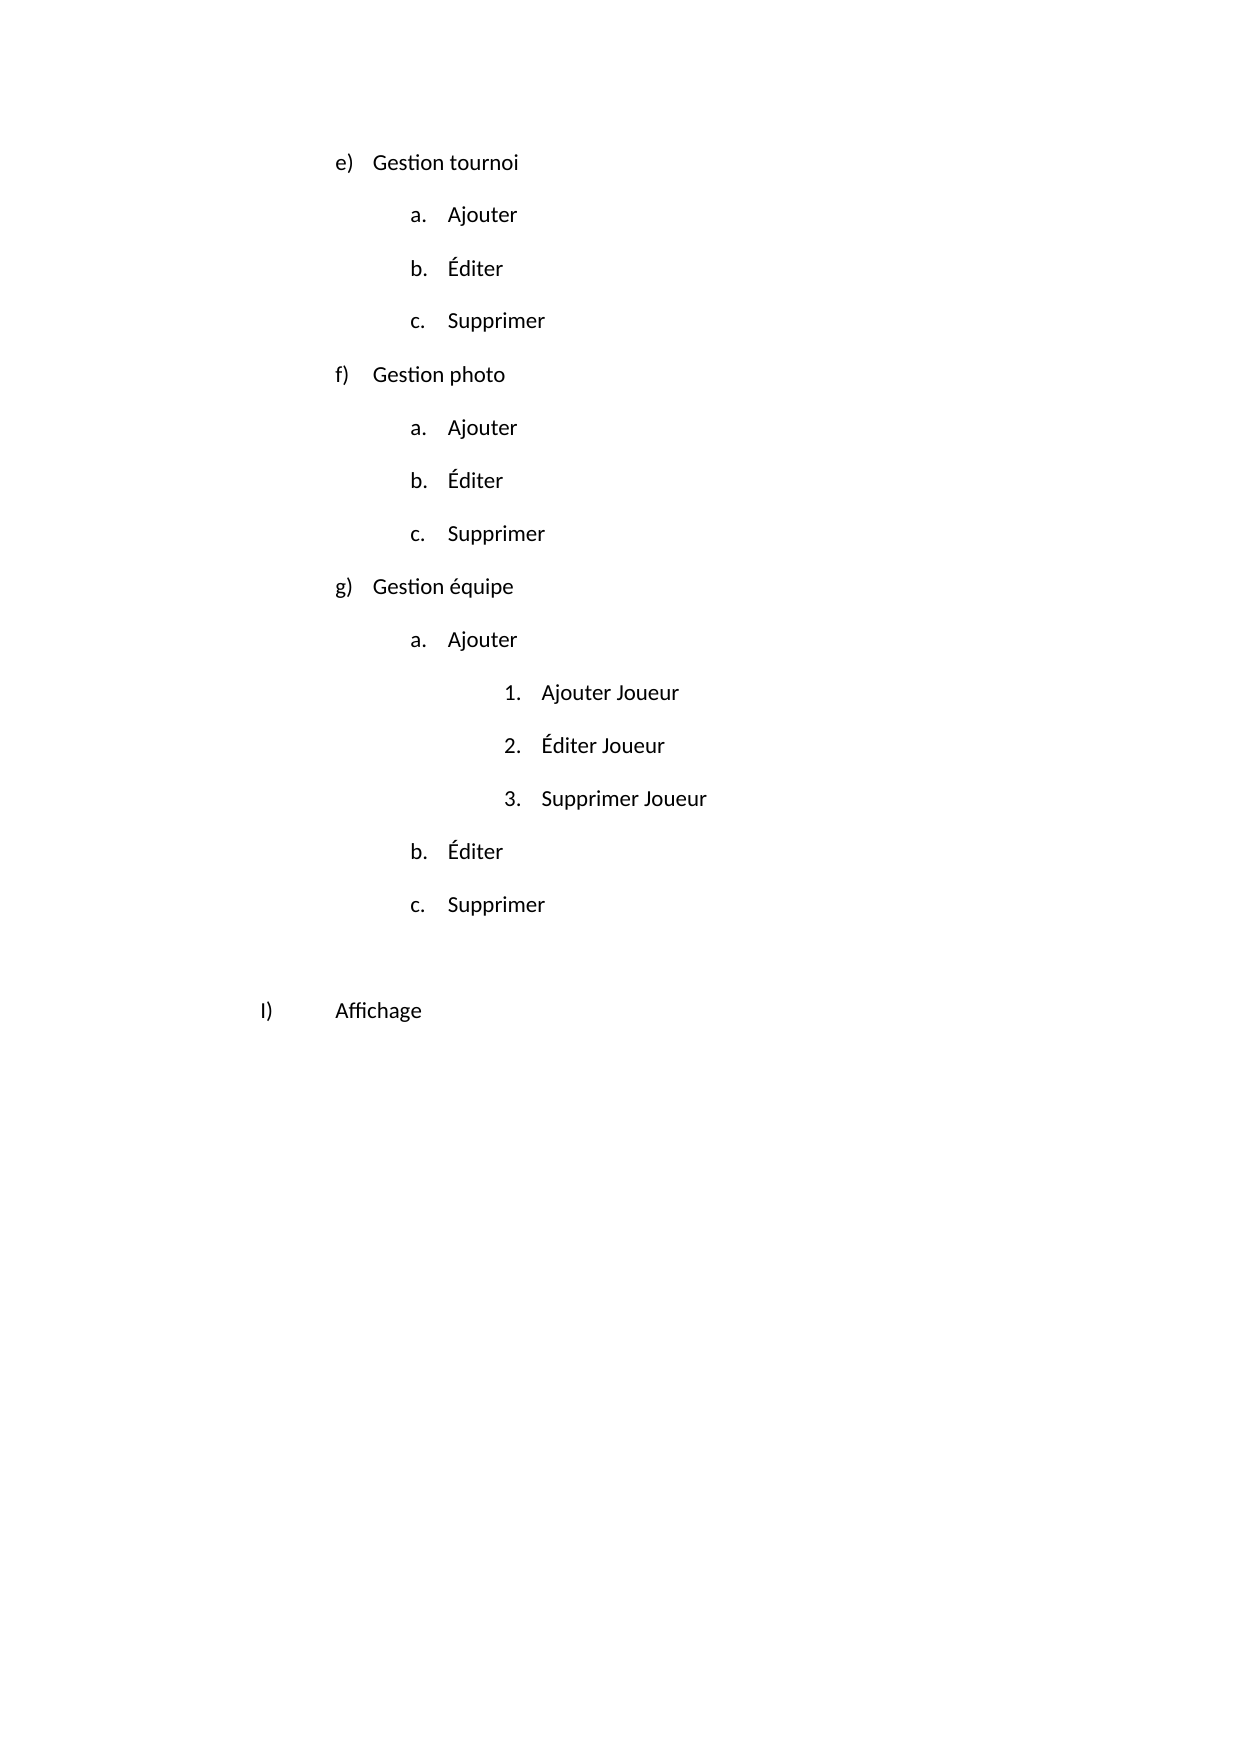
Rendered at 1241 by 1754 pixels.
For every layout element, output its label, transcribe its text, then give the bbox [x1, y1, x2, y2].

list Supprimer [410, 890, 1093, 918]
list Éditer [410, 837, 1093, 865]
list Gestion photo [335, 360, 1093, 388]
list Ajouter [410, 201, 1093, 229]
list Gestion tournoi [335, 148, 1093, 176]
list Ajouter Joueur [504, 678, 1093, 706]
list Affichage [260, 996, 1093, 1024]
list Supprimer Joueur [504, 784, 1093, 812]
list Éditer Joueur [504, 731, 1093, 759]
list Ajouter [410, 413, 1093, 441]
list Ajouter [410, 625, 1093, 653]
list Supprimer [410, 519, 1093, 547]
list Éditer [410, 466, 1093, 494]
list Éditer [410, 254, 1093, 282]
list Gestion équipe [335, 572, 1093, 600]
list Supprimer [410, 307, 1093, 335]
